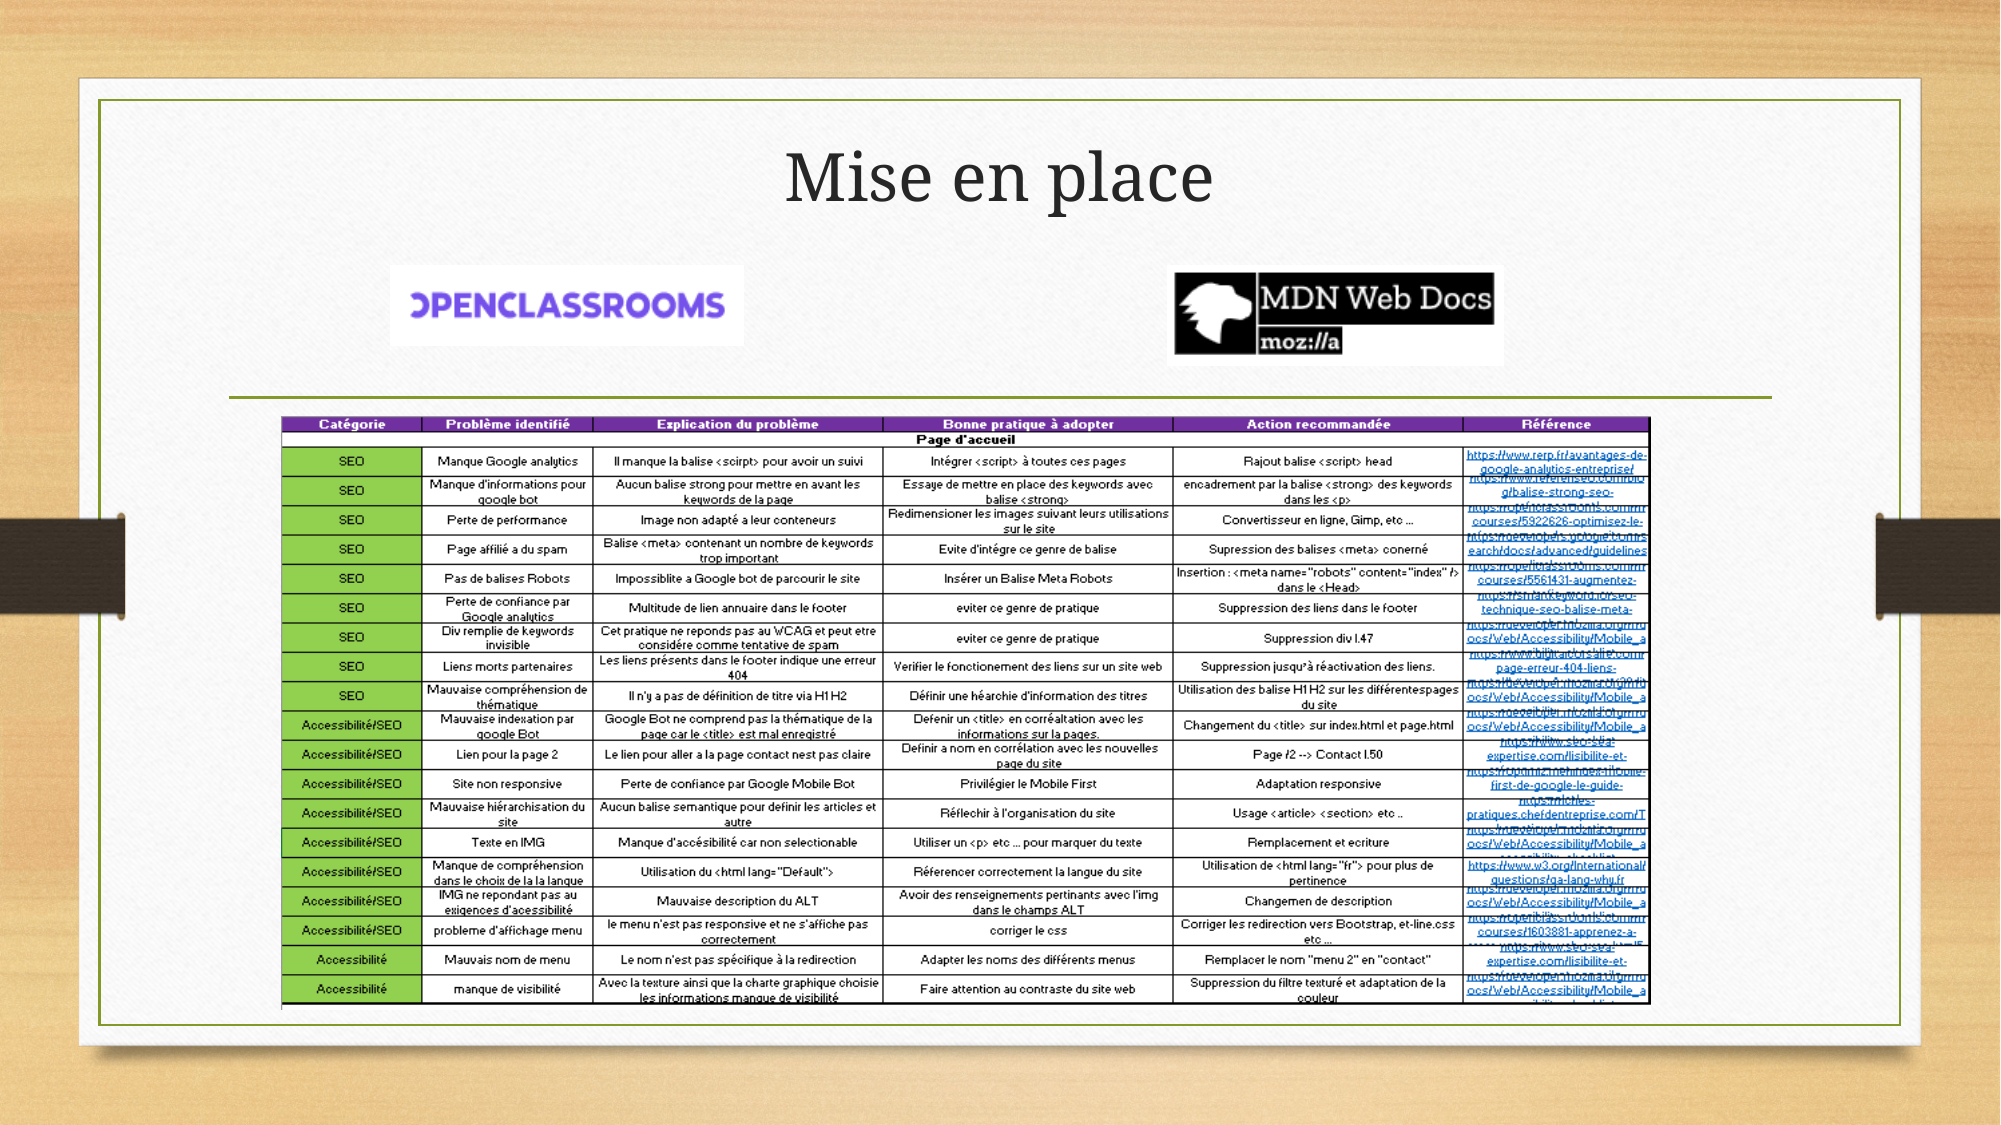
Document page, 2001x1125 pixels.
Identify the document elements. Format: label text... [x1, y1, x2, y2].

title Mise en place [212, 104, 1788, 245]
picture [390, 265, 744, 346]
picture [281, 416, 1651, 1010]
picture [1167, 265, 1504, 366]
